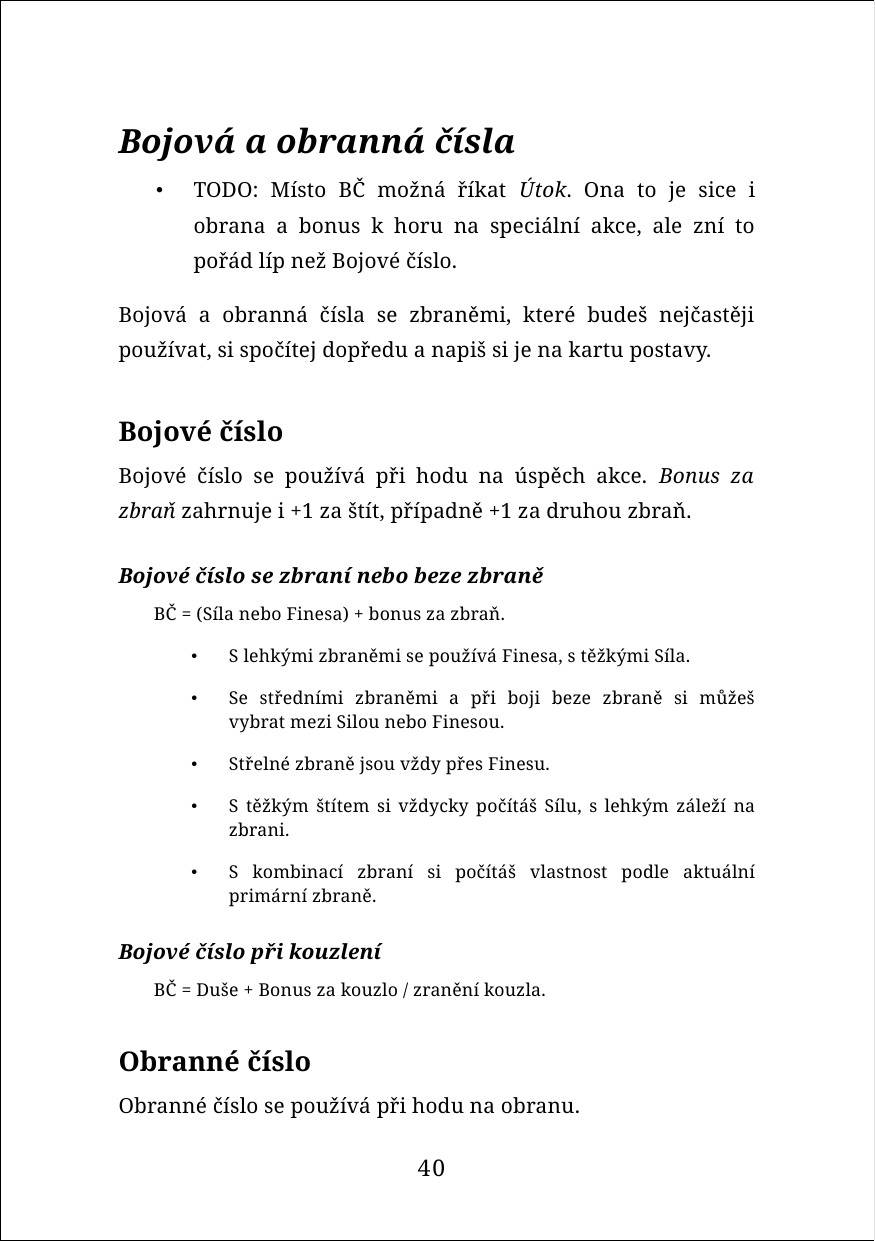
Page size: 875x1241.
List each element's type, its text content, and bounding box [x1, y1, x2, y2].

list Střelné zbraně jsou vždy přes Finesu. [191, 751, 756, 775]
list S lehkými zbraněmi se používá Finesa, s těžkými Síla. [191, 643, 756, 667]
list BČ = (Síla nebo Finesa) + bonus za zbraň. [154, 601, 756, 626]
list TODO: Místo BČ možná říkat Útok. Ona to je sice i obrana a bonus k horu na speciální akce, ale zní to pořád líp než Bojové číslo. [156, 175, 756, 275]
subtitle Obranné číslo [118, 1043, 756, 1079]
subtitle Bojová a obranná čísla [118, 118, 756, 164]
text Bojové číslo se používá při hodu na úspěch akce. Bonus za zbraň zahrnuje i +1 za štít, případně +1 za druhou zbraň. [118, 461, 756, 525]
list S těžkým štítem si vždycky počítáš Sílu, s lehkým záleží na zbrani. [191, 793, 756, 841]
subtitle Bojové číslo se zbraní nebo beze zbraně [118, 561, 756, 590]
list S kombinací zbraní si počítáš vlastnost podle aktuální primární zbraně. [191, 859, 756, 907]
text Obranné číslo se používá při hodu na obranu. [118, 1091, 756, 1120]
text Bojová a obranná čísla se zbraněmi, které budeš nejčastěji používat, si spočítej dopředu a napiš si je na kartu postavy. [118, 300, 756, 364]
subtitle Bojové číslo [118, 412, 756, 449]
subtitle Bojové číslo při kouzlení [118, 937, 756, 965]
list Se středními zbraněmi a při boji beze zbraně si můžeš vybrat mezi Silou nebo Finesou. [191, 685, 756, 733]
list BČ = Duše + Bonus za kouzlo / zranění kouzla. [154, 977, 756, 1001]
